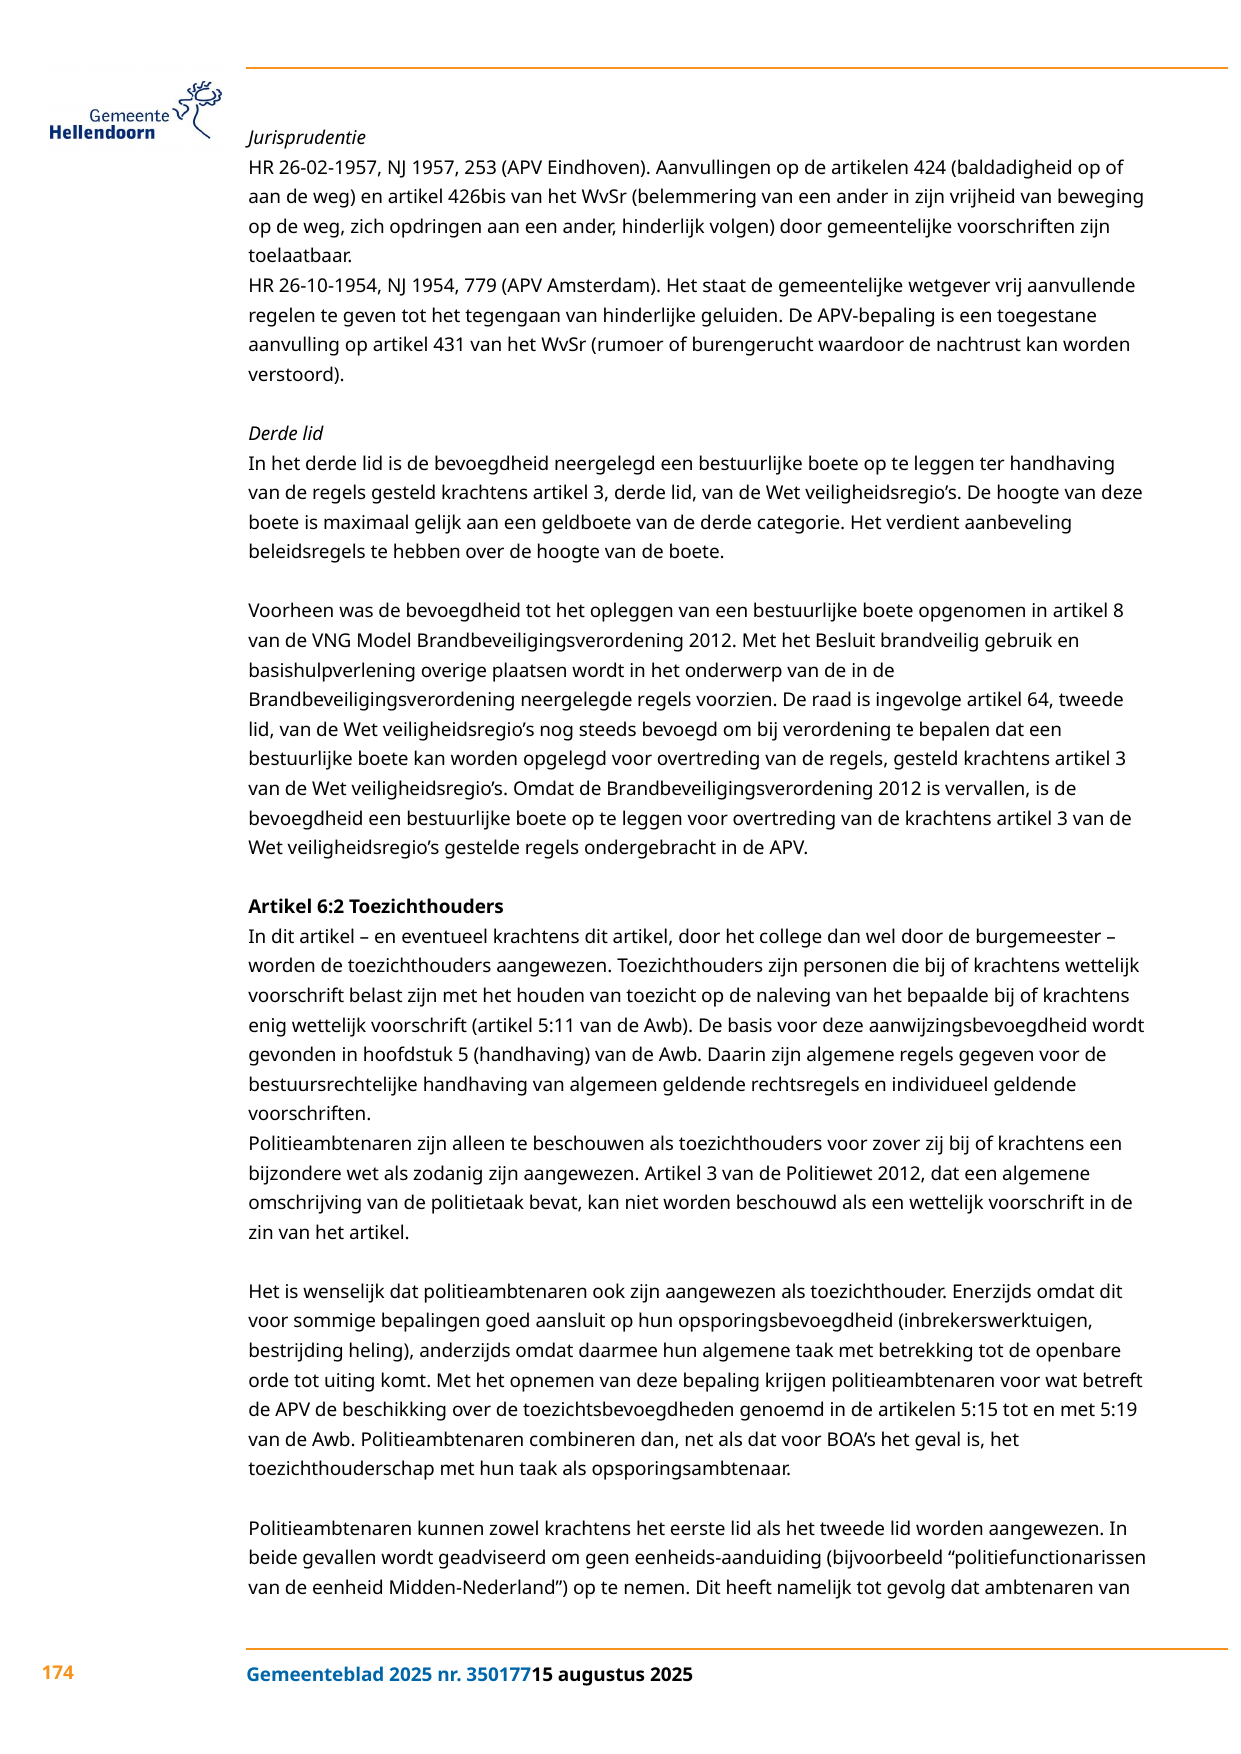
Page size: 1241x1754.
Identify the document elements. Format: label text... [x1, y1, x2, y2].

text Politieambtenaren kunnen zowel krachtens het eerste lid als het tweede lid worden aangewezen. In beide gevallen wordt geadviseerd om geen eenheids-aanduiding (bijvoorbeeld “politiefunctionarissen van de eenheid Midden-Nederland”) op te nemen. Dit heeft namelijk tot gevolg dat ambtenaren van [248, 1515, 1152, 1600]
text HR 26-10-1954, NJ 1954, 779 (APV Amsterdam). Het staat de gemeentelijke wetgever vrij aanvullende regelen te geven tot het tegengaan van hinderlijke geluiden. De APV-bepaling is een toegestane aanvulling op artikel 431 van het WvSr (rumoer of burengerucht waardoor de nachtrust kan worden verstoord). [248, 272, 1152, 387]
text Derde lid [248, 420, 1152, 446]
text Voorheen was de bevoegdheid tot het opleggen van een bestuurlijke boete opgenomen in artikel 8 van de VNG Model Brandbeveiligingsverordening 2012. Met het Besluit brandveilig gebruik en basishulpverlening overige plaatsen wordt in het onderwerp van de in de Brandbeveiligingsverordening neergelegde regels voorzien. De raad is ingevolge artikel 64, tweede lid, van de Wet veiligheidsregio’s nog steeds bevoegd om bij verordening te bepalen dat een bestuurlijke boete kan worden opgelegd voor overtreding van de regels, gesteld krachtens artikel 3 van de Wet veiligheidsregio’s. Omdat de Brandbeveiligingsverordening 2012 is vervallen, is de bevoegdheid een bestuurlijke boete op te leggen voor overtreding van de krachtens artikel 3 van de Wet veiligheidsregio’s gestelde regels ondergebracht in de APV. [248, 598, 1152, 860]
text In het derde lid is de bevoegdheid neergelegd een bestuurlijke boete op te leggen ter handhaving van de regels gesteld krachtens artikel 3, derde lid, van de Wet veiligheidsregio’s. De hoogte van deze boete is maximaal gelijk aan een geldboete van de derde categorie. Het verdient aanbeveling beleidsregels te hebben over de hoogte van de boete. [248, 450, 1152, 564]
picture [41, 47, 231, 172]
text In dit artikel – en eventueel krachtens dit artikel, door het college dan wel door de burgemeester – worden de toezichthouders aangewezen. Toezichthouders zijn personen die bij of krachtens wettelijk voorschrift belast zijn met het houden van toezicht op de naleving van het bepaalde bij of krachtens enig wettelijk voorschrift (artikel 5:11 van de Awb). De basis voor deze aanwijzingsbevoegdheid wordt gevonden in hoofdstuk 5 (handhaving) van de Awb. Daarin zijn algemene regels gegeven voor de bestuursrechtelijke handhaving van algemeen geldende rechtsregels en individueel geldende voorschriften. [248, 923, 1152, 1126]
text Politieambtenaren zijn alleen te beschouwen als toezichthouders voor zover zij bij of krachtens een bijzondere wet als zodanig zijn aangewezen. Artikel 3 van de Politiewet 2012, dat een algemene omschrijving van de politietaak bevat, kan niet worden beschouwd als een wettelijk voorschrift in de zin van het artikel. [248, 1130, 1152, 1245]
text Artikel 6:2 Toezichthouders [248, 893, 1152, 919]
text Jurisprudentie [248, 124, 1152, 150]
text Het is wenselijk dat politieambtenaren ook zijn aangewezen als toezichthouder. Enerzijds omdat dit voor sommige bepalingen goed aansluit op hun opsporingsbevoegdheid (inbrekerswerktuigen, bestrijding heling), anderzijds omdat daarmee hun algemene taak met betrekking tot de openbare orde tot uiting komt. Met het opnemen van deze bepaling krijgen politieambtenaren voor wat betreft de APV de beschikking over de toezichtsbevoegdheden genoemd in de artikelen 5:15 tot en met 5:19 van de Awb. Politieambtenaren combineren dan, net als dat voor BOA’s het geval is, het toezichthouderschap met hun taak als opsporingsambtenaar. [248, 1278, 1152, 1481]
text HR 26-02-1957, NJ 1957, 253 (APV Eindhoven). Aanvullingen op de artikelen 424 (baldadigheid op of aan de weg) en artikel 426bis van het WvSr (belemmering van een ander in zijn vrijheid van beweging op de weg, zich opdringen aan een ander, hinderlijk volgen) door gemeentelijke voorschriften zijn toelaatbaar. [248, 154, 1152, 268]
